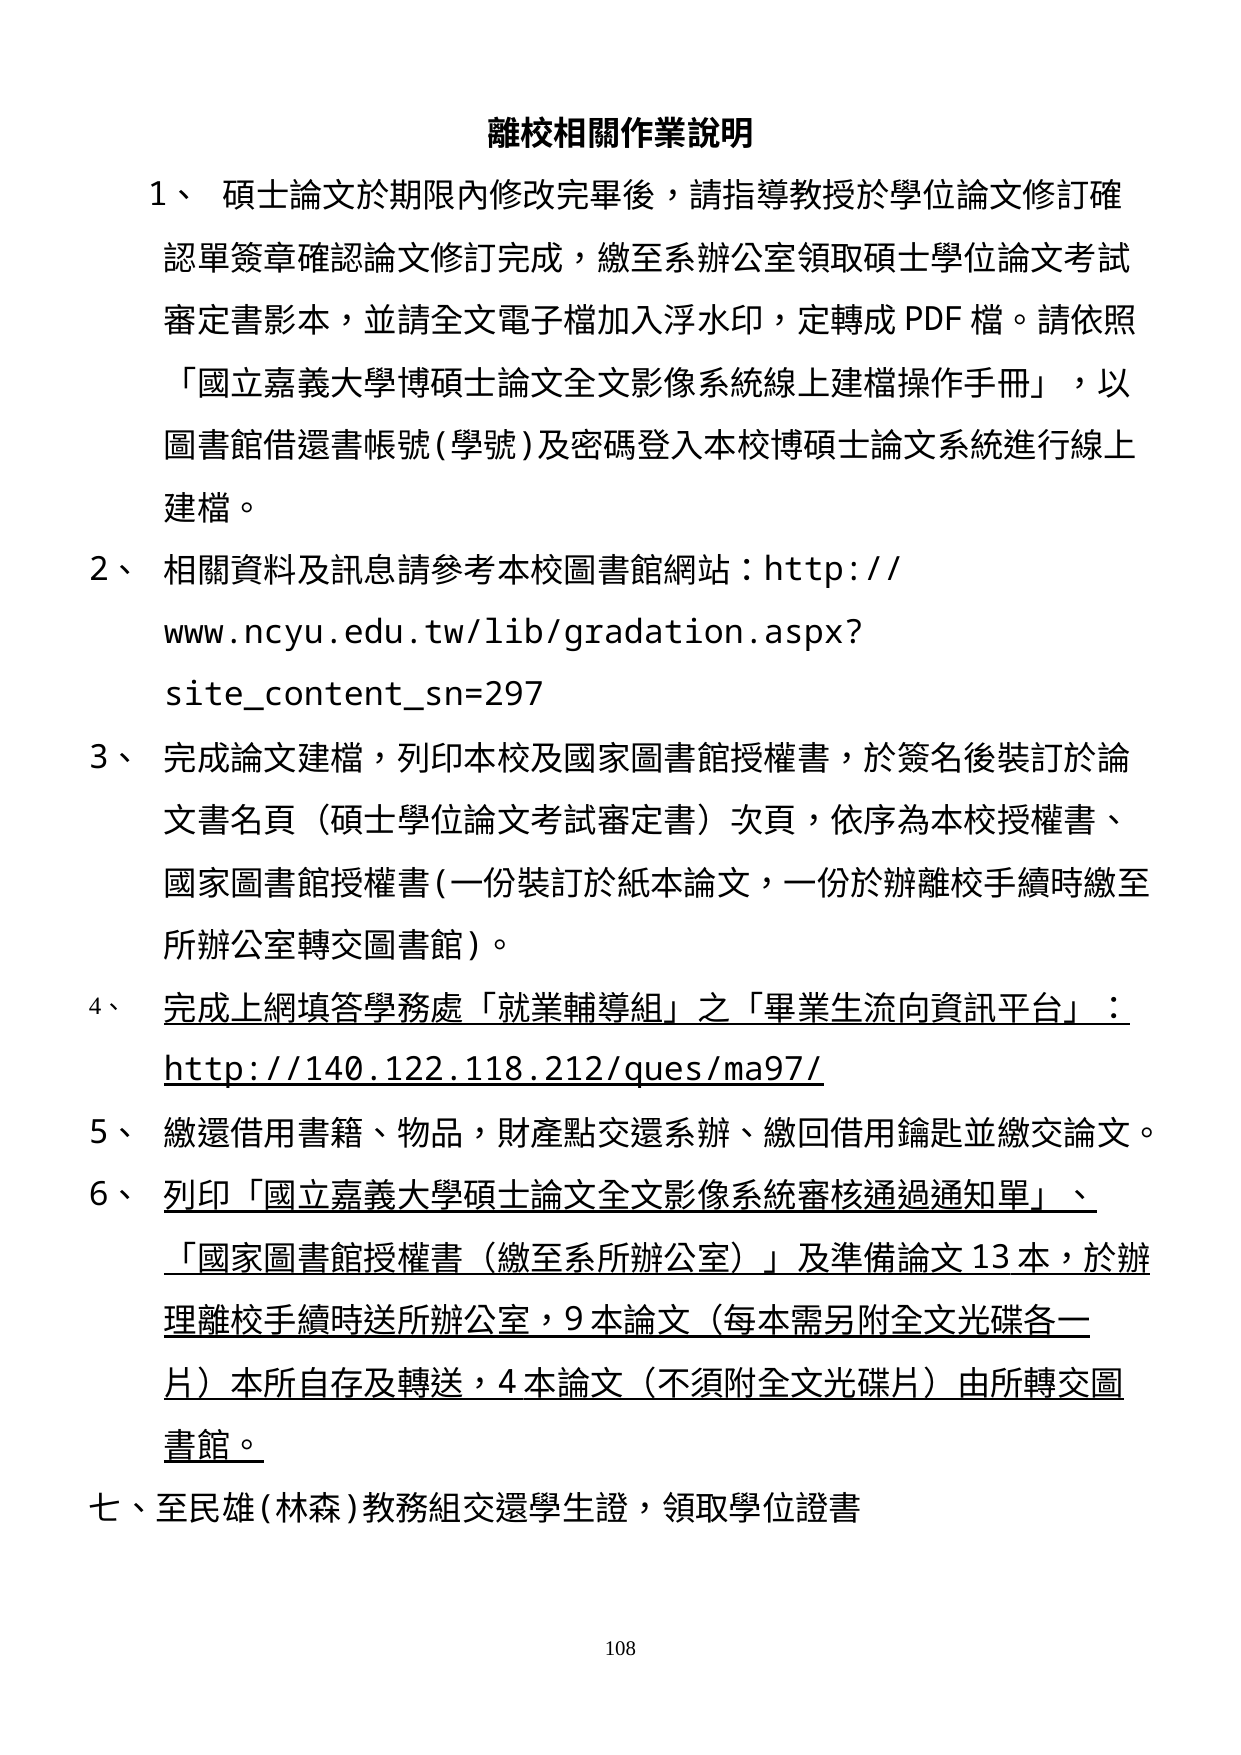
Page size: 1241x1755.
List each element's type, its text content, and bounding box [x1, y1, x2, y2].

list 相關資料及訊息請參考本校圖書館網站：http://www.ncyu.edu.tw/lib/gradation.aspx?site_content_sn=297 [89, 526, 1152, 714]
list 碩士論文於期限內修改完畢後，請指導教授於學位論文修訂確認單簽章確認論文修訂完成，繳至系辦公室領取碩士學位論文考試審定書影本，並請全文電子檔加入浮水印，定轉成PDF檔。請依照「國立嘉義大學博碩士論文全文影像系統線上建檔操作手冊」，以圖書館借還書帳號(學號)及密碼登入本校博碩士論文系統進行線上建檔。 [89, 151, 1152, 526]
list 列印「國立嘉義大學碩士論文全文影像系統審核通過通知單」、「國家圖書館授權書（繳至系所辦公室）」及準備論文13本，於辦理離校手續時送所辦公室，9本論文（每本需另附全文光碟各一片）本所自存及轉送，4本論文（不須附全文光碟片）由所轉交圖書館。 [89, 1151, 1152, 1464]
list 完成論文建檔，列印本校及國家圖書館授權書，於簽名後裝訂於論文書名頁（碩士學位論文考試審定書）次頁，依序為本校授權書、國家圖書館授權書(一份裝訂於紙本論文，一份於辦離校手續時繳至所辦公室轉交圖書館)。 [89, 714, 1152, 964]
text 七、至民雄(林森)教務組交還學生證，領取學位證書 [89, 1464, 1152, 1526]
list 完成上網填答學務處「就業輔導組」之「畢業生流向資訊平台」：http://140.122.118.212/ques/ma97/ [89, 964, 1152, 1089]
list 繳還借用書籍、物品，財產點交還系辦、繳回借用鑰匙並繳交論文。 [89, 1089, 1152, 1151]
text 離校相關作業說明 [89, 89, 1152, 151]
